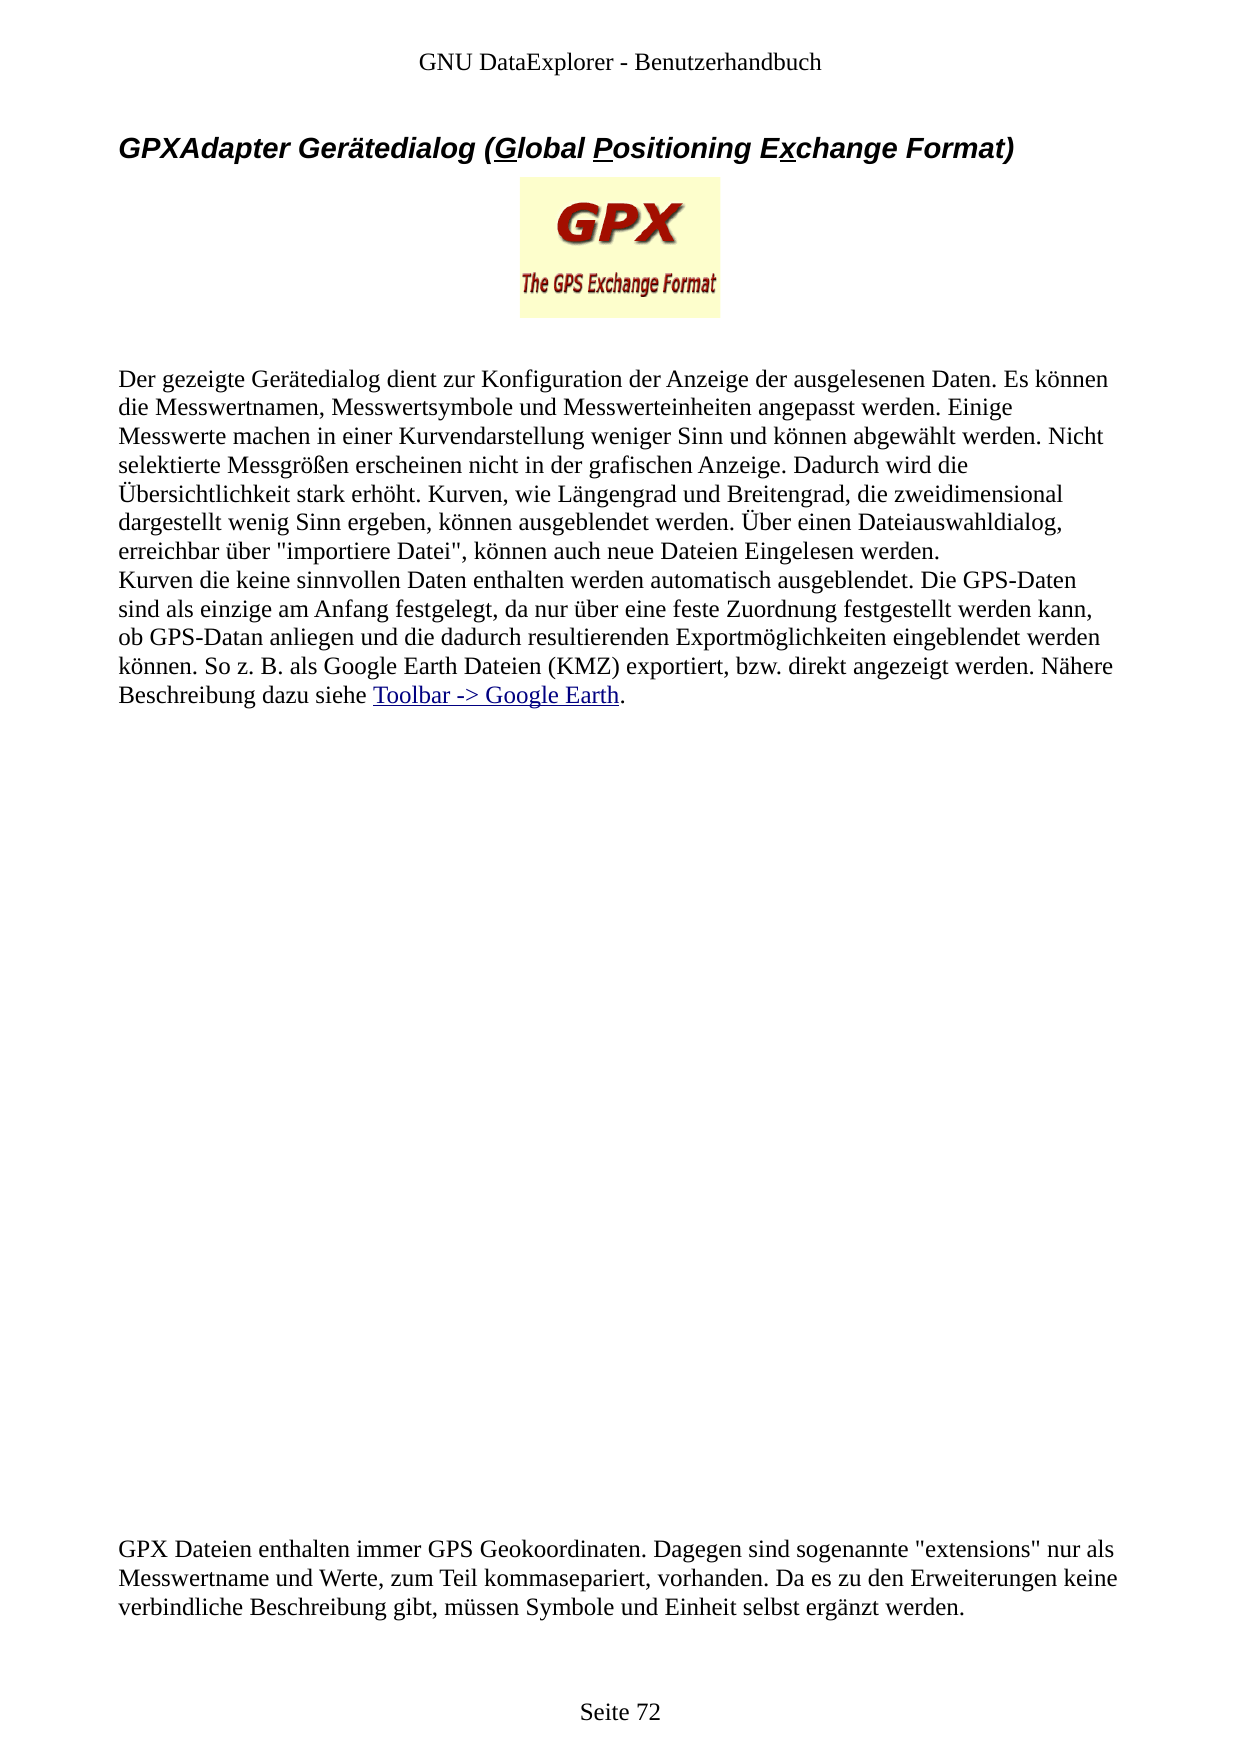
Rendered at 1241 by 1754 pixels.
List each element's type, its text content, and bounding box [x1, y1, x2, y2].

text GPX Dateien enthalten immer GPS Geokoordinaten. Dagegen sind sogenannte "extensions" nur als Messwertname und Werte, zum Teil kommasepariert, vorhanden. Da es zu den Erweiterungen keine verbindliche Beschreibung gibt, müssen Symbole und Einheit selbst ergänzt werden. [118, 1534, 1122, 1620]
subtitle GPXAdapter Gerätedialog (Global Positioning Exchange Format) [118, 131, 1122, 165]
text Der gezeigte Gerätedialog dient zur Konfiguration der Anzeige der ausgelesenen Daten. Es können die Messwertnamen, Messwertsymbole und Messwerteinheiten angepasst werden. Einige Messwerte machen in einer Kurvendarstellung weniger Sinn und können abgewählt werden. Nicht selektierte Messgrößen erscheinen nicht in der grafischen Anzeige. Dadurch wird die Übersichtlichkeit stark erhöht. Kurven, wie Längengrad und Breitengrad, die zweidimensional dargestellt wenig Sinn ergeben, können ausgeblendet werden. Über einen Dateiauswahldialog, erreichbar über "importiere Datei", können auch neue Dateien Eingelesen werden. Kurven die keine sinnvollen Daten enthalten werden automatisch ausgeblendet. Die GPS-Daten sind als einzige am Anfang festgelegt, da nur über eine feste Zuordnung festgestellt werden kann, ob GPS-Datan anliegen und die dadurch resultierenden Exportmöglichkeiten eingeblendet werden können. So z. B. als Google Earth Dateien (KMZ) exportiert, bzw. direkt angezeigt werden. Nähere Beschreibung dazu siehe Toolbar -> Google Earth. [118, 364, 1122, 709]
text [118, 1633, 1122, 1662]
picture [519, 177, 721, 318]
